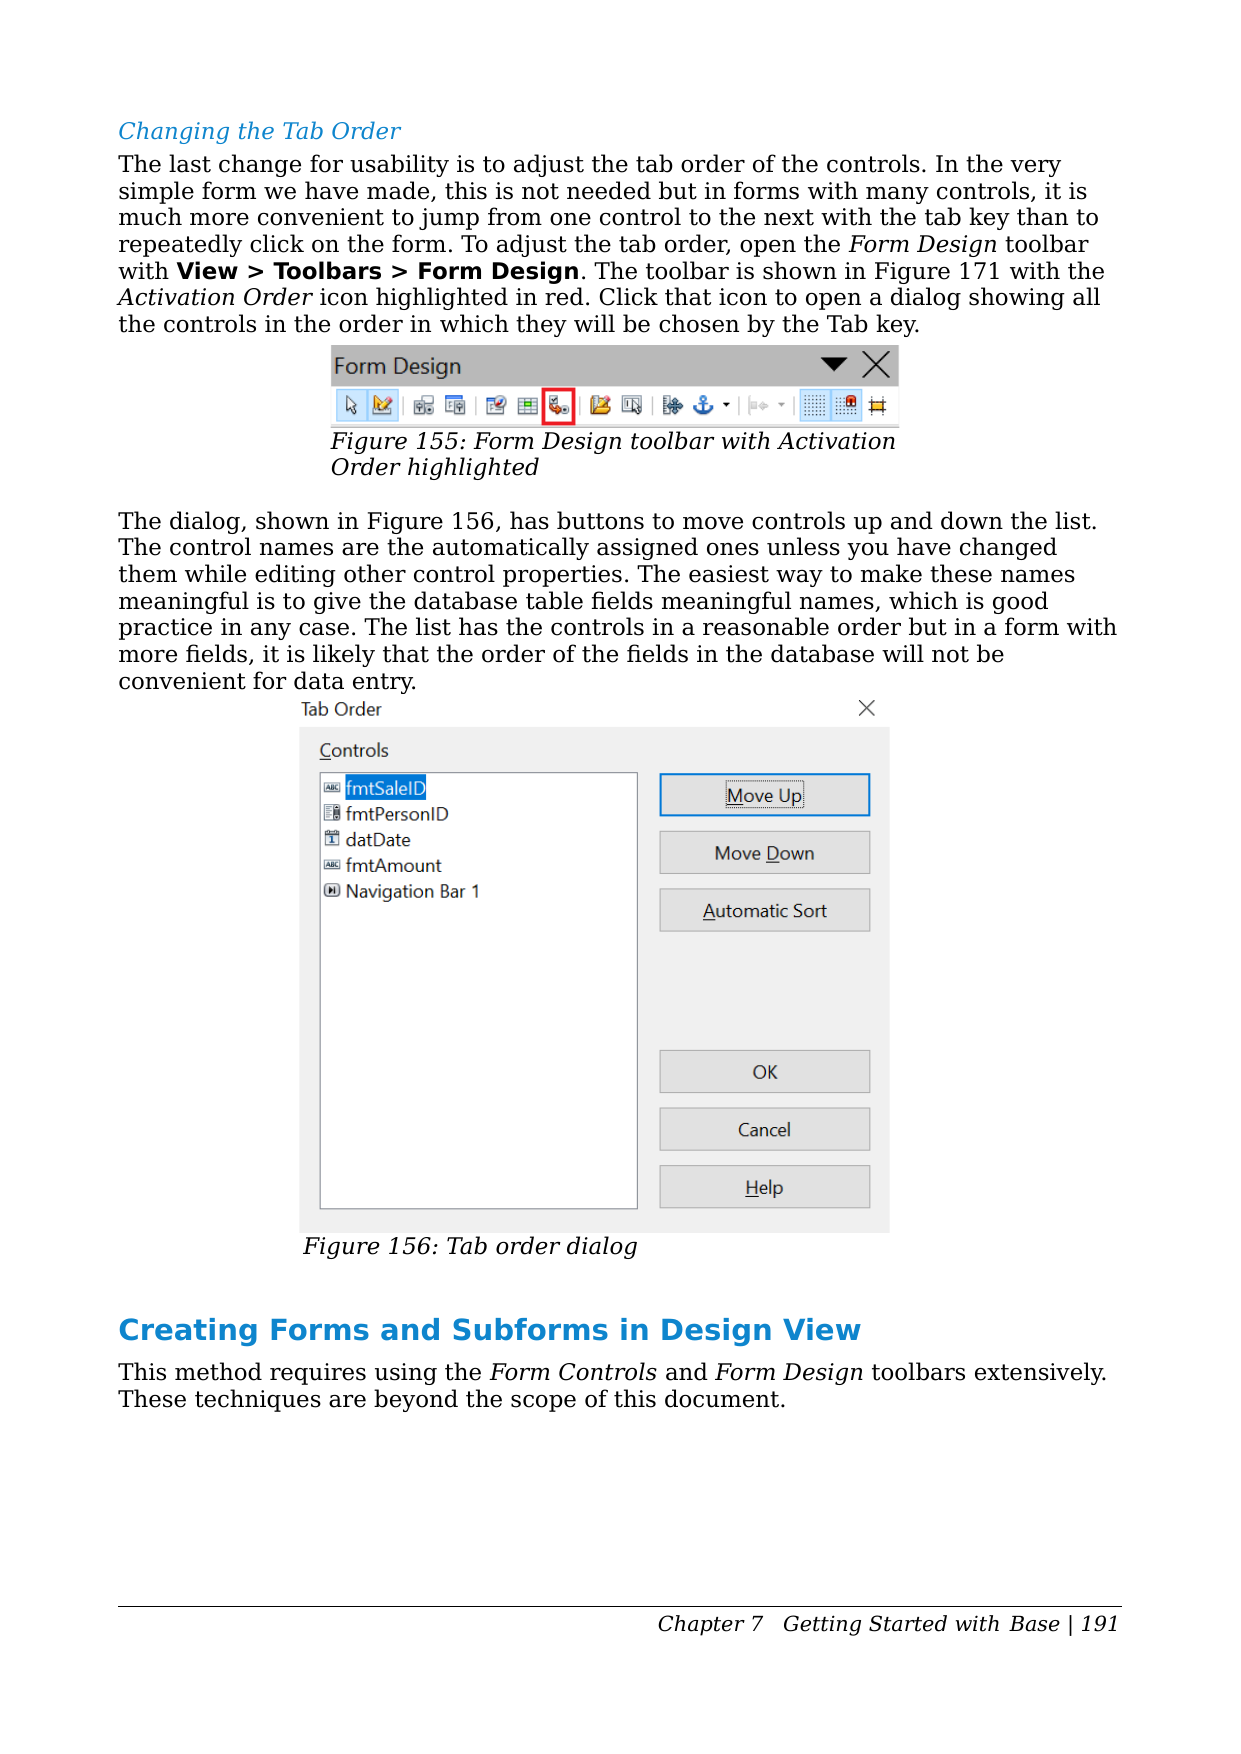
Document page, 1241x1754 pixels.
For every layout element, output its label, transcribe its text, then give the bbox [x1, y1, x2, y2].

text Figure 156: Tab order dialog [303, 1233, 886, 1259]
subtitle Creating Forms and Subforms in Design View [118, 1313, 1122, 1347]
picture [299, 694, 890, 1233]
text This method requires using the Form Controls and Form Design toolbars extensively. These techniques are beyond the scope of this document. [118, 1359, 1122, 1412]
text The last change for usability is to adjust the tab order of the controls. In the very simple form we have made, this is not needed but in forms with many controls, it is much more convenient to jump from one control to the next with the tab key than to repeatedly click on the form. To adjust the tab order, open the Form Design toolbar with View > Toolbars > Form Design. The toolbar is shown in Figure 171 with the Activation Order icon highlighted in red. Click that icon to open a dialog showing all the controls in the order in which they will be chosen by the Tab key. [118, 151, 1122, 338]
picture [330, 345, 900, 428]
text The dialog, shown in Figure 156, has buttons to move controls up and down the list. The control names are the automatically assigned ones unless you have changed them while editing other control properties. The easiest way to make these names meaningful is to give the database table fields meaningful names, which is good practice in any case. The list has the controls in a reasonable order but in a form with more fields, it is likely that the order of the fields in the database will not be convenient for data entry. [118, 508, 1122, 694]
subtitle Changing the Tab Order [118, 118, 1122, 145]
text Figure 155: Form Design toolbar with Activation Order highlighted [331, 428, 899, 481]
